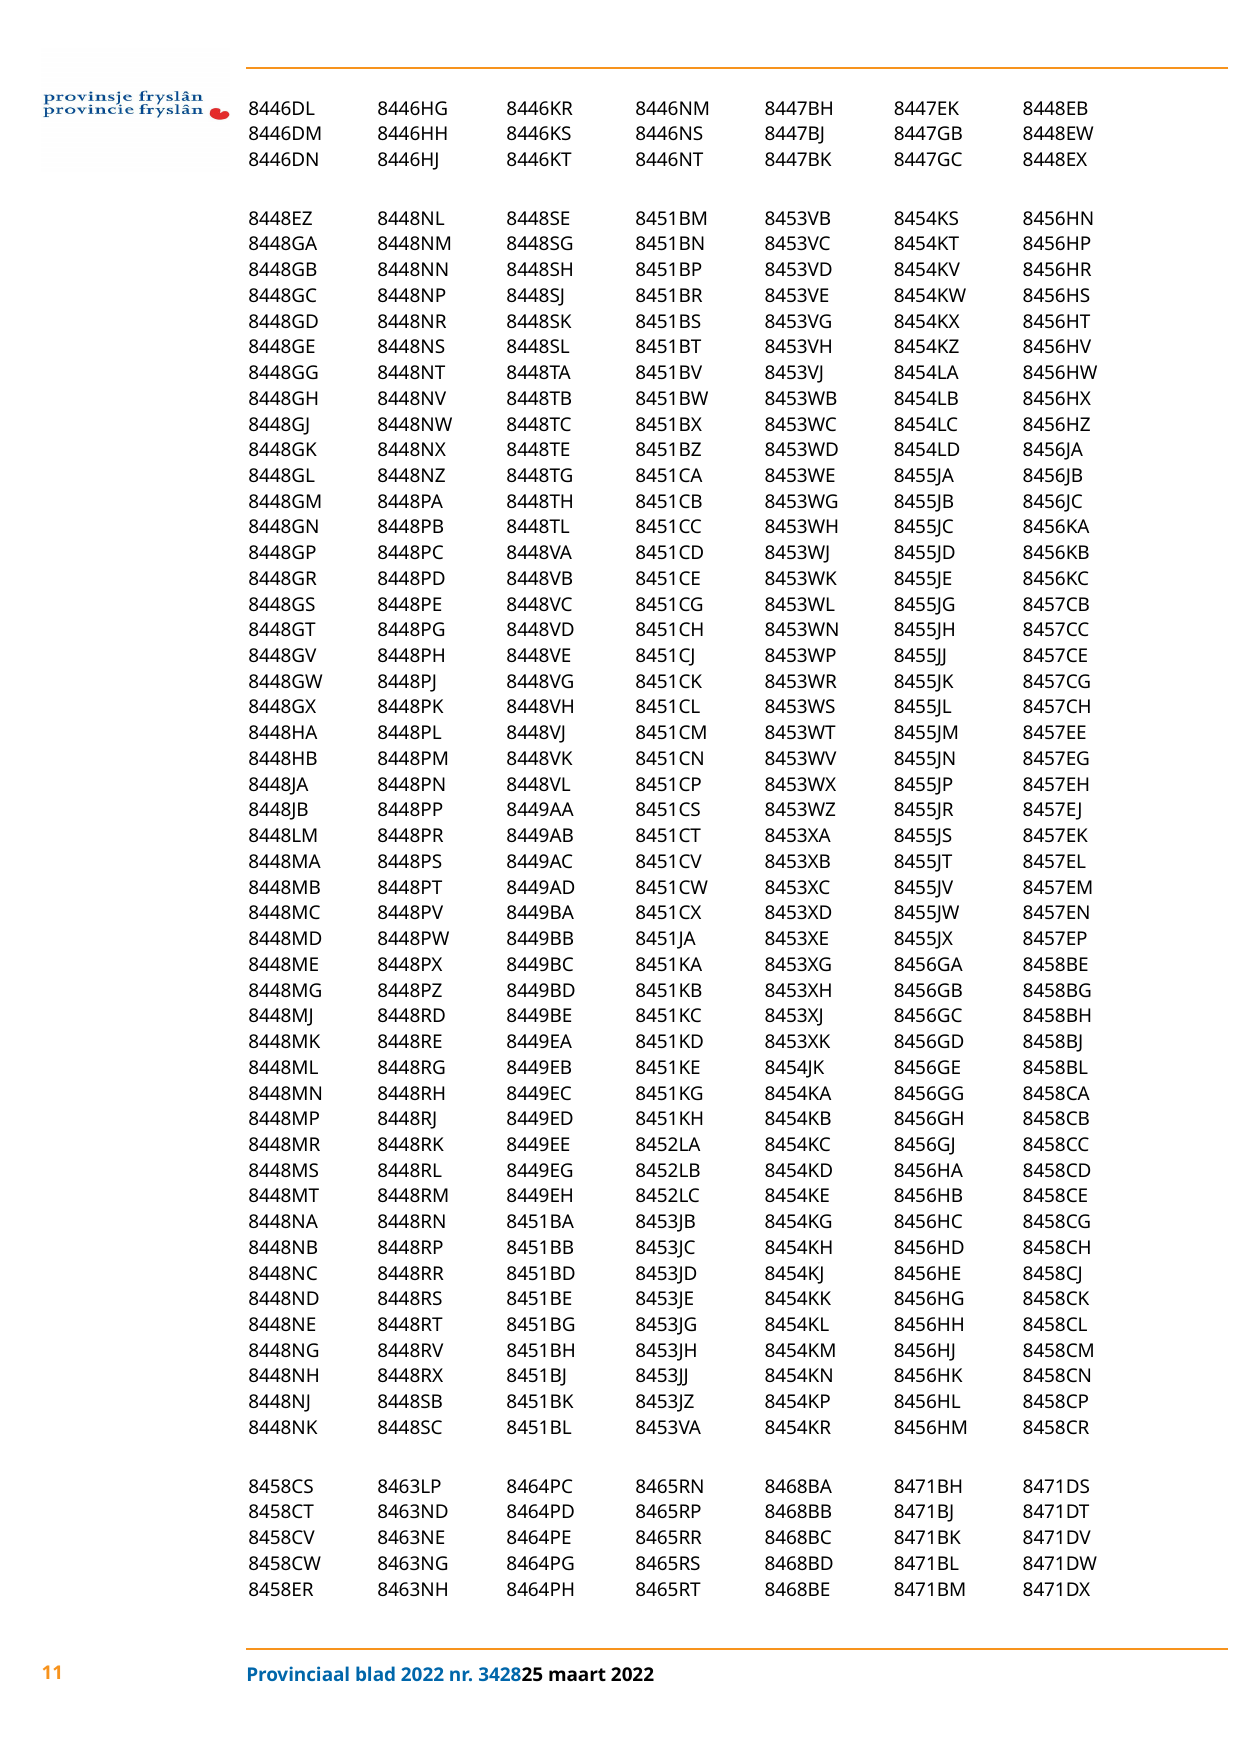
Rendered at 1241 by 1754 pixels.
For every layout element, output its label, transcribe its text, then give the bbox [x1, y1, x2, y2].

table_header 8468BA [764, 1473, 893, 1498]
table_cell 8448PJ [377, 668, 506, 694]
table_cell 8454LA [894, 359, 1022, 385]
table_cell 8458CP [1023, 1389, 1152, 1414]
table_cell 8457EK [1023, 823, 1152, 848]
table_cell 8448NT [377, 359, 506, 385]
table_cell 8449BA [506, 900, 635, 925]
table_cell 8448GE [248, 334, 377, 359]
table_cell 8468BC [764, 1524, 893, 1550]
table_cell 8454KM [764, 1337, 893, 1363]
table_cell 8464PG [506, 1550, 635, 1576]
table_cell 8448VG [506, 668, 635, 694]
table_cell 8456HX [1023, 385, 1152, 411]
table_cell 8456HB [894, 1183, 1022, 1208]
table_cell 8454KB [764, 1105, 893, 1131]
table_cell 8453JZ [635, 1389, 764, 1414]
table_cell 8456HS [1023, 282, 1152, 308]
table_cell 8451BR [635, 282, 764, 308]
table_cell 8451CX [635, 900, 764, 925]
table_cell 8456GA [894, 951, 1022, 977]
table_header 8454KS [894, 205, 1022, 231]
table_cell 8458BE [1023, 951, 1152, 977]
table_cell 8456HZ [1023, 411, 1152, 436]
table_cell 8448NP [377, 282, 506, 308]
table_cell 8456HH [894, 1311, 1022, 1337]
table_cell 8458CR [1023, 1414, 1152, 1440]
table_cell 8453WB [764, 385, 893, 411]
table_cell 8453VJ [764, 359, 893, 385]
table_cell 8451CL [635, 694, 764, 719]
table_cell 8471BK [894, 1524, 1022, 1550]
table_cell 8447BJ [764, 121, 893, 146]
table_cell 8448PB [377, 514, 506, 539]
table_cell 8455JM [894, 720, 1022, 745]
table_cell 8448GK [248, 436, 377, 462]
table_cell 8451CT [635, 823, 764, 848]
table_cell 8458CG [1023, 1208, 1152, 1234]
table_cell 8458ER [248, 1576, 377, 1601]
table_cell 8456GE [894, 1054, 1022, 1080]
table_cell 8454KL [764, 1311, 893, 1337]
table_cell 8458CE [1023, 1183, 1152, 1208]
table_cell 8448RJ [377, 1105, 506, 1131]
table_cell 8453JE [635, 1286, 764, 1311]
table_cell 8456HV [1023, 334, 1152, 359]
table_cell 8458CB [1023, 1105, 1152, 1131]
table_cell 8458CL [1023, 1311, 1152, 1337]
table_cell 8448NM [377, 231, 506, 256]
table_cell 8451KD [635, 1028, 764, 1054]
table_cell 8448PZ [377, 977, 506, 1002]
table_cell 8446HH [377, 121, 506, 146]
table_cell 8453JD [635, 1260, 764, 1286]
table_cell 8451CE [635, 565, 764, 591]
table_cell 8452LC [635, 1183, 764, 1208]
table_cell 8449EC [506, 1080, 635, 1105]
table_cell 8448EW [1023, 121, 1152, 146]
table_cell 8448PR [377, 823, 506, 848]
table_cell 8451CV [635, 848, 764, 874]
table_cell 8468BB [764, 1499, 893, 1524]
table_cell 8453XC [764, 874, 893, 899]
table_cell 8456HC [894, 1208, 1022, 1234]
table_header 8465RN [635, 1473, 764, 1498]
table_cell 8446NT [635, 146, 764, 172]
table_cell 8447EK [894, 95, 1022, 121]
table_cell 8448PM [377, 745, 506, 771]
table_cell 8454KC [764, 1131, 893, 1157]
table_cell 8448NJ [248, 1389, 377, 1414]
table_cell 8448GJ [248, 411, 377, 436]
table_header 8464PC [506, 1473, 635, 1498]
table_cell 8448RM [377, 1183, 506, 1208]
table_cell 8464PD [506, 1499, 635, 1524]
table_cell 8453WC [764, 411, 893, 436]
table_cell 8449AC [506, 848, 635, 874]
table_cell 8448NX [377, 436, 506, 462]
table_cell 8453XK [764, 1028, 893, 1054]
table_cell 8446NM [635, 95, 764, 121]
table_cell 8457EH [1023, 771, 1152, 797]
table_cell 8448NZ [377, 462, 506, 488]
table_cell 8455JV [894, 874, 1022, 899]
table_cell 8458BG [1023, 977, 1152, 1002]
table_cell 8449AA [506, 797, 635, 822]
table_cell 8448TG [506, 462, 635, 488]
table_cell 8463NE [377, 1524, 506, 1550]
table_cell 8448RD [377, 1003, 506, 1028]
table_cell 8455JA [894, 462, 1022, 488]
table_cell 8458CC [1023, 1131, 1152, 1157]
table_cell 8446DN [248, 146, 377, 172]
table_cell 8448RX [377, 1363, 506, 1388]
table_cell 8455JX [894, 925, 1022, 951]
table_cell 8458CH [1023, 1234, 1152, 1260]
table_cell 8451KH [635, 1105, 764, 1131]
table_cell 8453VG [764, 308, 893, 333]
table_cell 8456HP [1023, 231, 1152, 256]
table_header 8448EZ [248, 205, 377, 231]
table_cell 8456GG [894, 1080, 1022, 1105]
table_cell 8447BH [764, 95, 893, 121]
table_cell 8451KB [635, 977, 764, 1002]
table_cell 8448VL [506, 771, 635, 797]
table_cell 8451CW [635, 874, 764, 899]
table_cell 8456HA [894, 1157, 1022, 1183]
table_header 8448SE [506, 205, 635, 231]
table_cell 8458CN [1023, 1363, 1152, 1388]
table_cell 8448RT [377, 1311, 506, 1337]
table_cell 8448TH [506, 488, 635, 514]
table_cell 8448VA [506, 539, 635, 565]
table_cell 8448NA [248, 1208, 377, 1234]
table_cell 8449AB [506, 823, 635, 848]
table_cell 8457EP [1023, 925, 1152, 951]
table_cell 8448SB [377, 1389, 506, 1414]
table_cell 8451BZ [635, 436, 764, 462]
table_cell 8458BH [1023, 1003, 1152, 1028]
table_cell 8453JH [635, 1337, 764, 1363]
table_cell 8448RG [377, 1054, 506, 1080]
table_cell 8457EN [1023, 900, 1152, 925]
table_cell 8447BK [764, 146, 893, 172]
table_cell 8464PE [506, 1524, 635, 1550]
table_cell 8455JR [894, 797, 1022, 822]
table_cell 8448GW [248, 668, 377, 694]
table_cell 8454JK [764, 1054, 893, 1080]
table_cell 8448RH [377, 1080, 506, 1105]
table_cell 8451KC [635, 1003, 764, 1028]
table_cell 8448GX [248, 694, 377, 719]
table_cell 8451BS [635, 308, 764, 333]
table_cell 8448PG [377, 617, 506, 642]
table_cell 8449EB [506, 1054, 635, 1080]
table_cell 8451BA [506, 1208, 635, 1234]
table_cell 8458CV [248, 1524, 377, 1550]
table_cell 8453WT [764, 720, 893, 745]
table_cell 8457CB [1023, 591, 1152, 617]
table_cell 8448GS [248, 591, 377, 617]
table_cell 8448JB [248, 797, 377, 822]
table_cell 8448PA [377, 488, 506, 514]
table_cell 8455JT [894, 848, 1022, 874]
table_cell 8448EX [1023, 146, 1152, 172]
table_cell 8446DM [248, 121, 377, 146]
table_cell 8449BD [506, 977, 635, 1002]
table_cell 8448PE [377, 591, 506, 617]
table_cell 8457CE [1023, 642, 1152, 668]
table_cell 8451CA [635, 462, 764, 488]
table_cell 8453XG [764, 951, 893, 977]
table_header 8471BH [894, 1473, 1022, 1498]
table_cell 8448NC [248, 1260, 377, 1286]
table_cell 8458BL [1023, 1054, 1152, 1080]
table_cell 8452LB [635, 1157, 764, 1183]
table_cell 8453WK [764, 565, 893, 591]
table_cell 8458CT [248, 1499, 377, 1524]
table_cell 8465RT [635, 1576, 764, 1601]
table_cell 8456GH [894, 1105, 1022, 1131]
table_cell 8448SL [506, 334, 635, 359]
table_header 8451BM [635, 205, 764, 231]
table_cell 8451CS [635, 797, 764, 822]
table_cell 8448VB [506, 565, 635, 591]
table_cell 8454KE [764, 1183, 893, 1208]
table_cell 8448RE [377, 1028, 506, 1054]
table_cell 8451CH [635, 617, 764, 642]
table_cell 8448MD [248, 925, 377, 951]
table_cell 8453WR [764, 668, 893, 694]
table_cell 8453VA [635, 1414, 764, 1440]
table_cell 8451BJ [506, 1363, 635, 1388]
table_cell 8448NG [248, 1337, 377, 1363]
table_cell 8449BE [506, 1003, 635, 1028]
table_cell 8454KR [764, 1414, 893, 1440]
table_cell 8458BJ [1023, 1028, 1152, 1054]
table_cell 8446NS [635, 121, 764, 146]
table_cell 8456HR [1023, 256, 1152, 282]
table_cell 8448HA [248, 720, 377, 745]
table_cell 8451BN [635, 231, 764, 256]
table_cell 8448MS [248, 1157, 377, 1183]
table_cell 8448MB [248, 874, 377, 899]
table_cell 8448HB [248, 745, 377, 771]
table_cell 8453WP [764, 642, 893, 668]
table_cell 8454KD [764, 1157, 893, 1183]
table_cell 8454LC [894, 411, 1022, 436]
table_cell 8448NV [377, 385, 506, 411]
table_cell 8449ED [506, 1105, 635, 1131]
table_cell 8457EJ [1023, 797, 1152, 822]
table_cell 8458CA [1023, 1080, 1152, 1105]
table_cell 8455JS [894, 823, 1022, 848]
table_cell 8448PD [377, 565, 506, 591]
table_cell 8453JC [635, 1234, 764, 1260]
table_cell 8448PT [377, 874, 506, 899]
table_cell 8452LA [635, 1131, 764, 1157]
table_cell 8456GB [894, 977, 1022, 1002]
table_cell 8456JB [1023, 462, 1152, 488]
table_cell 8448NB [248, 1234, 377, 1260]
table_cell 8456KA [1023, 514, 1152, 539]
table_cell 8451BX [635, 411, 764, 436]
table_cell 8448SC [377, 1414, 506, 1440]
table_cell 8453WJ [764, 539, 893, 565]
table_cell 8454KW [894, 282, 1022, 308]
table_cell 8451CD [635, 539, 764, 565]
table_cell 8457CG [1023, 668, 1152, 694]
table_cell 8458CM [1023, 1337, 1152, 1363]
table_cell 8471DV [1023, 1524, 1152, 1550]
table_cell 8456HL [894, 1389, 1022, 1414]
table_cell 8471DT [1023, 1499, 1152, 1524]
table_header 8453VB [764, 205, 893, 231]
table_cell 8448NN [377, 256, 506, 282]
table_cell 8456KB [1023, 539, 1152, 565]
table_cell 8454KX [894, 308, 1022, 333]
table_cell 8448GG [248, 359, 377, 385]
table_cell 8449EG [506, 1157, 635, 1183]
picture [41, 47, 231, 172]
table_cell 8456HK [894, 1363, 1022, 1388]
table_cell 8453WN [764, 617, 893, 642]
table_cell 8456HJ [894, 1337, 1022, 1363]
table_cell 8451CN [635, 745, 764, 771]
table_cell 8453WH [764, 514, 893, 539]
table_cell 8457CH [1023, 694, 1152, 719]
table_cell 8455JG [894, 591, 1022, 617]
table_cell 8448RL [377, 1157, 506, 1183]
table_cell 8453WZ [764, 797, 893, 822]
table_cell 8448PW [377, 925, 506, 951]
table_cell 8446HG [377, 95, 506, 121]
table_cell 8448VK [506, 745, 635, 771]
table_cell 8451JA [635, 925, 764, 951]
table_cell 8451KG [635, 1080, 764, 1105]
table_cell 8457EG [1023, 745, 1152, 771]
table_cell 8471BM [894, 1576, 1022, 1601]
table_cell 8448SK [506, 308, 635, 333]
table_cell 8448VH [506, 694, 635, 719]
table_cell 8455JC [894, 514, 1022, 539]
table_cell 8456HD [894, 1234, 1022, 1260]
table_cell 8448GC [248, 282, 377, 308]
table_cell 8448MP [248, 1105, 377, 1131]
table_cell 8448MA [248, 848, 377, 874]
table_cell 8448PK [377, 694, 506, 719]
table_cell 8451BL [506, 1414, 635, 1440]
table_cell 8451BD [506, 1260, 635, 1286]
table_cell 8448TC [506, 411, 635, 436]
table_cell 8468BD [764, 1550, 893, 1576]
table_cell 8458CD [1023, 1157, 1152, 1183]
table_cell 8448RK [377, 1131, 506, 1157]
table_cell 8471DX [1023, 1576, 1152, 1601]
table_cell 8454KG [764, 1208, 893, 1234]
table_cell 8454KN [764, 1363, 893, 1388]
table_cell 8464PH [506, 1576, 635, 1601]
table_cell 8456HW [1023, 359, 1152, 385]
table_cell 8449EE [506, 1131, 635, 1157]
table_cell 8453WE [764, 462, 893, 488]
table_cell 8448TL [506, 514, 635, 539]
table_cell 8448GN [248, 514, 377, 539]
table_cell 8446DL [248, 95, 377, 121]
table_cell 8448MK [248, 1028, 377, 1054]
table_cell 8451BK [506, 1389, 635, 1414]
table_cell 8454KA [764, 1080, 893, 1105]
table_cell 8448EB [1023, 95, 1152, 121]
table_cell 8448LM [248, 823, 377, 848]
table_cell 8449EA [506, 1028, 635, 1054]
table_cell 8471DW [1023, 1550, 1152, 1576]
table_cell 8451BB [506, 1234, 635, 1260]
table_cell 8455JD [894, 539, 1022, 565]
table_cell 8454KH [764, 1234, 893, 1260]
table_cell 8448MG [248, 977, 377, 1002]
table_cell 8448PX [377, 951, 506, 977]
table_cell 8453VD [764, 256, 893, 282]
table_cell 8456HE [894, 1260, 1022, 1286]
table_cell 8454KV [894, 256, 1022, 282]
table_cell 8448VE [506, 642, 635, 668]
table_cell 8455JP [894, 771, 1022, 797]
table_cell 8458CW [248, 1550, 377, 1576]
table_cell 8453XE [764, 925, 893, 951]
table_cell 8448ME [248, 951, 377, 977]
table_cell 8457EE [1023, 720, 1152, 745]
table_cell 8448RS [377, 1286, 506, 1311]
table_cell 8451CB [635, 488, 764, 514]
table_cell 8448VD [506, 617, 635, 642]
table_cell 8449AD [506, 874, 635, 899]
table_cell 8453JJ [635, 1363, 764, 1388]
table_cell 8453XJ [764, 1003, 893, 1028]
table_cell 8448MR [248, 1131, 377, 1157]
table_cell 8448ML [248, 1054, 377, 1080]
table_cell 8456JA [1023, 436, 1152, 462]
table_header 8463LP [377, 1473, 506, 1498]
table_cell 8453WX [764, 771, 893, 797]
table_cell 8448PV [377, 900, 506, 925]
table_cell 8453WL [764, 591, 893, 617]
table_cell 8446KR [506, 95, 635, 121]
table_cell 8448GB [248, 256, 377, 282]
table_cell 8453VC [764, 231, 893, 256]
table_cell 8455JB [894, 488, 1022, 514]
table_cell 8448PP [377, 797, 506, 822]
table_cell 8455JH [894, 617, 1022, 642]
table_cell 8448MT [248, 1183, 377, 1208]
table_header 8456HN [1023, 205, 1152, 231]
table_cell 8456JC [1023, 488, 1152, 514]
table_cell 8449BC [506, 951, 635, 977]
table_cell 8456HM [894, 1414, 1022, 1440]
table_cell 8448VC [506, 591, 635, 617]
table_cell 8448NK [248, 1414, 377, 1440]
table_cell 8451CG [635, 591, 764, 617]
table_cell 8448NS [377, 334, 506, 359]
table_cell 8453XD [764, 900, 893, 925]
table_cell 8456HT [1023, 308, 1152, 333]
table_cell 8448RV [377, 1337, 506, 1363]
table_cell 8465RR [635, 1524, 764, 1550]
table_cell 8455JW [894, 900, 1022, 925]
table_cell 8448GV [248, 642, 377, 668]
table_cell 8451BG [506, 1311, 635, 1337]
table_cell 8453VE [764, 282, 893, 308]
table_cell 8448GA [248, 231, 377, 256]
table_cell 8456GJ [894, 1131, 1022, 1157]
table_cell 8455JK [894, 668, 1022, 694]
table_cell 8471BJ [894, 1499, 1022, 1524]
table_cell 8446HJ [377, 146, 506, 172]
table_cell 8456KC [1023, 565, 1152, 591]
table_cell 8446KT [506, 146, 635, 172]
table_header 8458CS [248, 1473, 377, 1498]
table_cell 8456HG [894, 1286, 1022, 1311]
table_cell 8451BH [506, 1337, 635, 1363]
table_cell 8448TB [506, 385, 635, 411]
table_cell 8454LD [894, 436, 1022, 462]
table_cell 8453WS [764, 694, 893, 719]
table_cell 8448PS [377, 848, 506, 874]
table_cell 8448GP [248, 539, 377, 565]
table_cell 8455JE [894, 565, 1022, 591]
table_cell 8454LB [894, 385, 1022, 411]
table_cell 8448SJ [506, 282, 635, 308]
table_cell 8453WV [764, 745, 893, 771]
table_cell 8448RR [377, 1260, 506, 1286]
table_cell 8453VH [764, 334, 893, 359]
table_cell 8448TA [506, 359, 635, 385]
table_cell 8453JB [635, 1208, 764, 1234]
table_cell 8457CC [1023, 617, 1152, 642]
table_cell 8454KT [894, 231, 1022, 256]
table_cell 8448PL [377, 720, 506, 745]
table_header 8448NL [377, 205, 506, 231]
table_cell 8448SH [506, 256, 635, 282]
table_cell 8451CM [635, 720, 764, 745]
table_cell 8449BB [506, 925, 635, 951]
table_cell 8453WG [764, 488, 893, 514]
table_cell 8458CK [1023, 1286, 1152, 1311]
table_cell 8453JG [635, 1311, 764, 1337]
table_cell 8451BV [635, 359, 764, 385]
table_cell 8448PH [377, 642, 506, 668]
table_cell 8448NE [248, 1311, 377, 1337]
table_cell 8448GR [248, 565, 377, 591]
table_cell 8448VJ [506, 720, 635, 745]
table_cell 8448GD [248, 308, 377, 333]
table_cell 8468BE [764, 1576, 893, 1601]
table_cell 8451CP [635, 771, 764, 797]
table_cell 8448NR [377, 308, 506, 333]
table_cell 8448GT [248, 617, 377, 642]
table_cell 8455JN [894, 745, 1022, 771]
table_cell 8454KJ [764, 1260, 893, 1286]
table_cell 8454KK [764, 1286, 893, 1311]
table_cell 8451KA [635, 951, 764, 977]
table_cell 8446KS [506, 121, 635, 146]
table_cell 8456GD [894, 1028, 1022, 1054]
table_cell 8463ND [377, 1499, 506, 1524]
table_cell 8447GC [894, 146, 1022, 172]
table_cell 8448NW [377, 411, 506, 436]
table_cell 8447GB [894, 121, 1022, 146]
table_cell 8453XA [764, 823, 893, 848]
table_cell 8465RS [635, 1550, 764, 1576]
table_cell 8448JA [248, 771, 377, 797]
table_cell 8448GM [248, 488, 377, 514]
table_cell 8448NH [248, 1363, 377, 1388]
table_cell 8451CK [635, 668, 764, 694]
table_cell 8448MJ [248, 1003, 377, 1028]
table_cell 8448PN [377, 771, 506, 797]
table_cell 8451CJ [635, 642, 764, 668]
table_cell 8451KE [635, 1054, 764, 1080]
table_cell 8471BL [894, 1550, 1022, 1576]
table_cell 8455JL [894, 694, 1022, 719]
table_cell 8448SG [506, 231, 635, 256]
table_cell 8463NG [377, 1550, 506, 1576]
table_cell 8448RP [377, 1234, 506, 1260]
table_cell 8451BT [635, 334, 764, 359]
table_cell 8458CJ [1023, 1260, 1152, 1286]
table_cell 8457EM [1023, 874, 1152, 899]
table_cell 8451BP [635, 256, 764, 282]
table_cell 8448MC [248, 900, 377, 925]
table_cell 8453XH [764, 977, 893, 1002]
table_cell 8457EL [1023, 848, 1152, 874]
table_cell 8448GL [248, 462, 377, 488]
table_cell 8448GH [248, 385, 377, 411]
table_cell 8449EH [506, 1183, 635, 1208]
table_cell 8448PC [377, 539, 506, 565]
table_cell 8451BE [506, 1286, 635, 1311]
table_cell 8463NH [377, 1576, 506, 1601]
table_header 8471DS [1023, 1473, 1152, 1498]
table_cell 8465RP [635, 1499, 764, 1524]
table_cell 8453XB [764, 848, 893, 874]
table_cell 8448RN [377, 1208, 506, 1234]
table_cell 8454KP [764, 1389, 893, 1414]
table_cell 8448MN [248, 1080, 377, 1105]
table_cell 8451BW [635, 385, 764, 411]
table_cell 8448TE [506, 436, 635, 462]
table_cell 8455JJ [894, 642, 1022, 668]
table_cell 8454KZ [894, 334, 1022, 359]
table_cell 8456GC [894, 1003, 1022, 1028]
table_cell 8453WD [764, 436, 893, 462]
table_cell 8451CC [635, 514, 764, 539]
table_cell 8448ND [248, 1286, 377, 1311]
